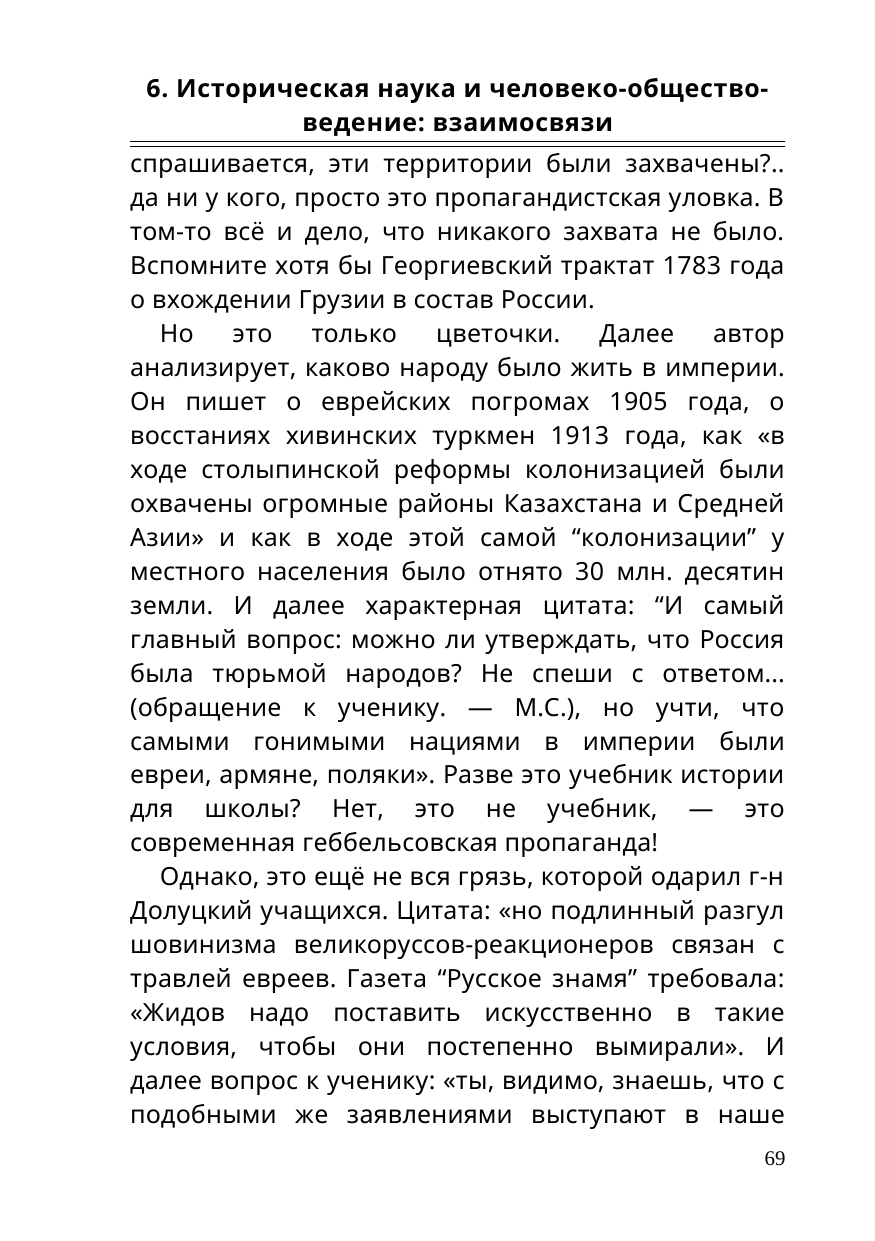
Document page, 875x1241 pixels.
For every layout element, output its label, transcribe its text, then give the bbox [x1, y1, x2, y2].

text Однако, это ещё не вся грязь, которой одарил г-н Долуцкий учащихся. Цитата: «но подлинный разгул шовинизма великоруссов-реакционеров связан с травлей евреев. Газета “Русское знамя” требовала: «Жидов надо поставить искусственно в такие условия, чтобы они постепенно вымирали». И далее вопрос к ученику: «ты, видимо, знаешь, что с подобными же заявлениями выступают в наше [130, 859, 785, 1131]
text спрашивается, эти территории были захвачены?.. да ни у кого, просто это пропагандистская уловка. В том-то всё и дело, что никакого захвата не было. Вспомните хотя бы Георгиевский трактат 1783 года о вхождении Грузии в состав России. [130, 147, 785, 316]
text Но это только цветочки. Далее автор анализирует, каково народу было жить в империи. Он пишет о еврейских погромах 1905 года, о восстаниях хивинских туркмен 1913 года, как «в ходе столыпинской реформы колонизацией были охвачены огромные районы Казахстана и Средней Азии» и как в ходе этой самой “колонизации” у местного населения было отнято 30 млн. десятин земли. И далее характерная цитата: “И самый главный вопрос: можно ли утверждать, что Россия была тюрьмой народов? Не спеши с ответом... (обращение к ученику. — М.С.), но учти, что самыми гонимыми нациями в империи были евреи, армяне, поляки». Разве это учебник истории для школы? Нет, это не учебник, — это современная геббельсовская пропаганда! [130, 316, 785, 859]
